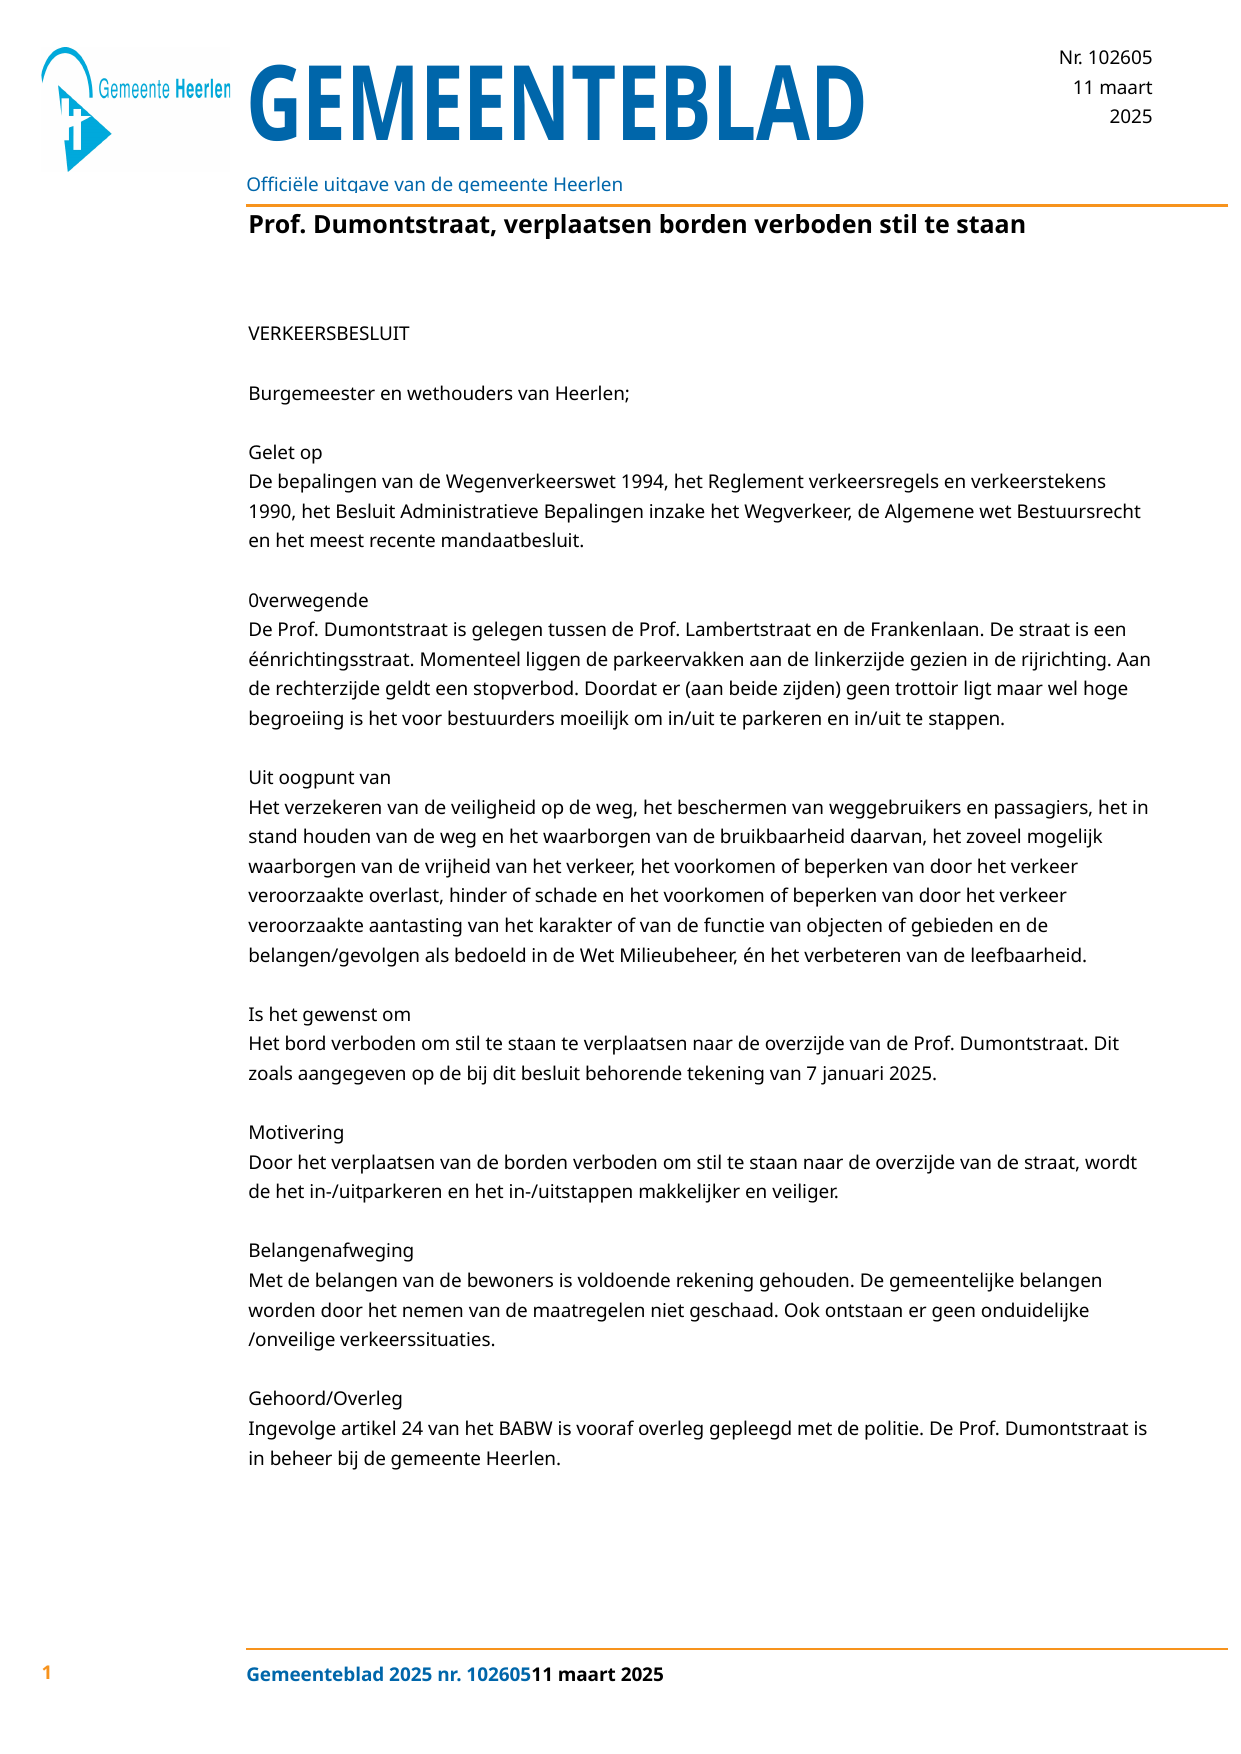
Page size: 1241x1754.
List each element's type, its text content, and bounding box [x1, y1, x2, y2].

text 0verwegende [248, 587, 1152, 613]
text De Prof. Dumontstraat is gelegen tussen de Prof. Lambertstraat en de Frankenlaan. De straat is een éénrichtingsstraat. Momenteel liggen de parkeervakken aan de linkerzijde gezien in de rijrichting. Aan de rechterzijde geldt een stopverbod. Doordat er (aan beide zijden) geen trottoir ligt maar wel hoge begroeiing is het voor bestuurders moeilijk om in/uit te parkeren en in/uit te stappen. [248, 616, 1152, 731]
text VERKEERSBESLUIT [248, 321, 1152, 346]
text Ingevolge artikel 24 van het BABW is vooraf overleg gepleegd met de politie. De Prof. Dumontstraat is in beheer bij de gemeente Heerlen. [248, 1415, 1152, 1471]
text Motivering [248, 1119, 1152, 1145]
text Gelet op [248, 439, 1152, 465]
text Belangenafweging [248, 1238, 1152, 1263]
picture [41, 47, 231, 172]
text Het bord verboden om stil te staan te verplaatsen naar de overzijde van de Prof. Dumontstraat. Dit zoals aangegeven op de bij dit besluit behorende tekening van 7 januari 2025. [248, 1031, 1152, 1086]
text Door het verplaatsen van de borden verboden om stil te staan naar de overzijde van de straat, wordt de het in-/uitparkeren en het in-/uitstappen makkelijker en veiliger. [248, 1149, 1152, 1204]
text Is het gewenst om [248, 1001, 1152, 1027]
text Met de belangen van de bewoners is voldoende rekening gehouden. De gemeentelijke belangen worden door het nemen van de maatregelen niet geschaad. Ook ontstaan er geen onduidelijke /onveilige verkeerssituaties. [248, 1267, 1152, 1352]
text Uit oogpunt van [248, 764, 1152, 790]
text Prof. Dumontstraat, verplaatsen borden verboden stil te staan [248, 207, 1152, 241]
picture [41, 47, 59, 70]
text De bepalingen van de Wegenverkeerswet 1994, het Reglement verkeersregels en verkeerstekens 1990, het Besluit Administratieve Bepalingen inzake het Wegverkeer, de Algemene wet Bestuursrecht en het meest recente mandaatbesluit. [248, 468, 1152, 553]
text Het verzekeren van de veiligheid op de weg, het beschermen van weggebruikers en passagiers, het in stand houden van de weg en het waarborgen van de bruikbaarheid daarvan, het zoveel mogelijk waarborgen van de vrijheid van het verkeer, het voorkomen of beperken van door het verkeer veroorzaakte overlast, hinder of schade en het voorkomen of beperken van door het verkeer veroorzaakte aantasting van het karakter of van de functie van objecten of gebieden en de belangen/gevolgen als bedoeld in de Wet Milieubeheer, én het verbeteren van de leefbaarheid. [248, 794, 1152, 968]
text Burgemeester en wethouders van Heerlen; [248, 380, 1152, 406]
text Gehoord/Overleg [248, 1386, 1152, 1411]
